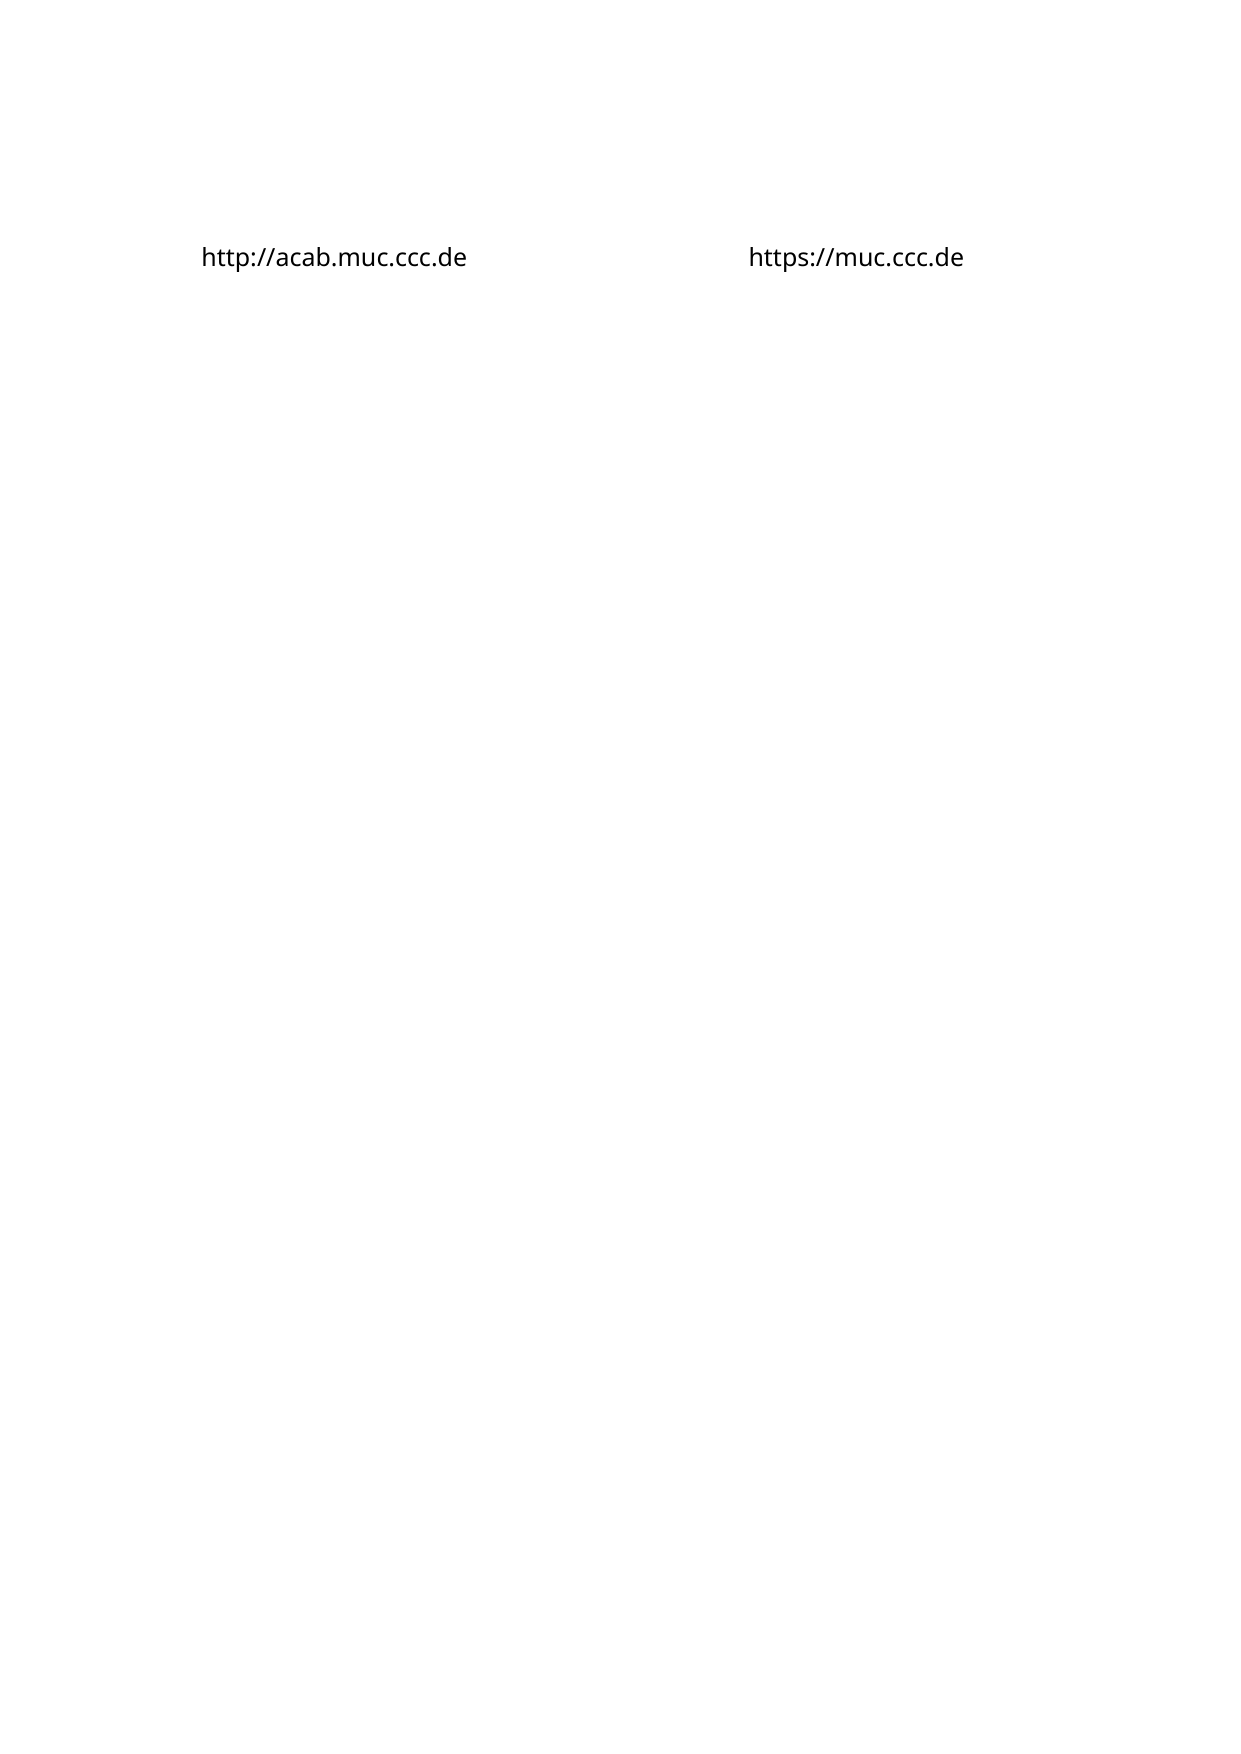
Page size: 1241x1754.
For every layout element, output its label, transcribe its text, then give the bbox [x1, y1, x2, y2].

text http://acab.muc.ccc.de https://muc.ccc.de [100, 240, 1141, 274]
